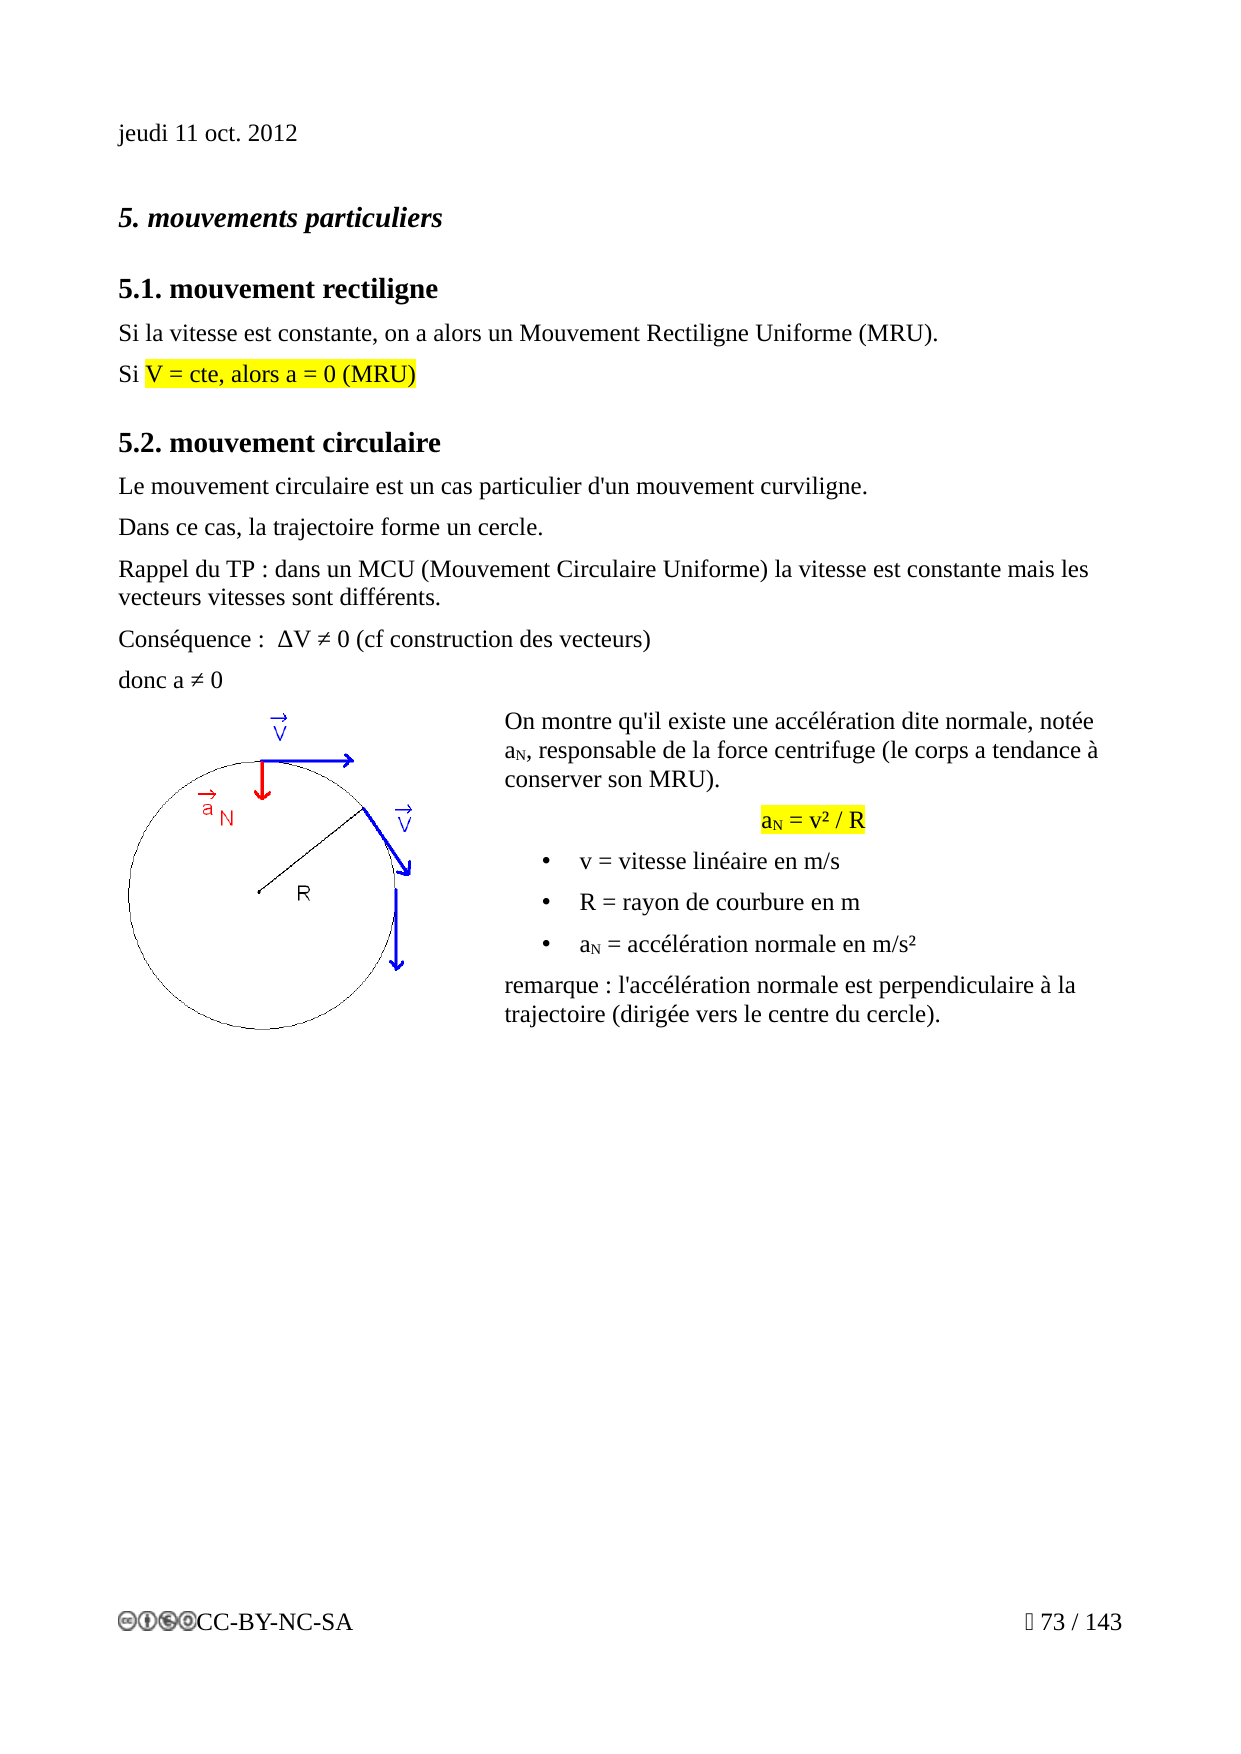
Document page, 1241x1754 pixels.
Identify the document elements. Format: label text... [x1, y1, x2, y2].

subtitle 5.1. mouvement rectiligne [118, 272, 1122, 305]
text Dans ce cas, la trajectoire forme un cercle. [118, 512, 1122, 541]
text jeudi 11 oct. 2012 [118, 118, 1122, 147]
text Si V = cte, alors a = 0 (MRU) [118, 359, 1122, 388]
picture [118, 1611, 197, 1631]
text donc a ≠ 0 [118, 665, 1122, 694]
table_header [118, 706, 504, 1040]
text Conséquence : ΔV ≠ 0 (cf construction des vecteurs) [118, 624, 1122, 652]
text Rappel du TP : dans un MCU (Mouvement Circulaire Uniforme) la vitesse est constante mais les vecteurs vitesses sont différents. [118, 554, 1122, 611]
text Le mouvement circulaire est un cas particulier d'un mouvement curviligne. [118, 471, 1122, 500]
subtitle 5.2. mouvement circulaire [118, 425, 1122, 459]
subtitle 5. mouvements particuliers [118, 201, 1122, 234]
table_header On montre qu'il existe une accélération dite normale, notée aN, responsable de la force centrifuge (le corps a tendance à conserver son MRU). aN = v² / R v = vitesse linéaire en m/s R = rayon de courbure en m aN = accélération normale en m/s² remarque : l'accélération normale est perpendiculaire à la trajectoire (dirigée vers le centre du cercle). [504, 706, 1122, 1040]
text Si la vitesse est constante, on a alors un Mouvement Rectiligne Uniforme (MRU). [118, 318, 1122, 346]
